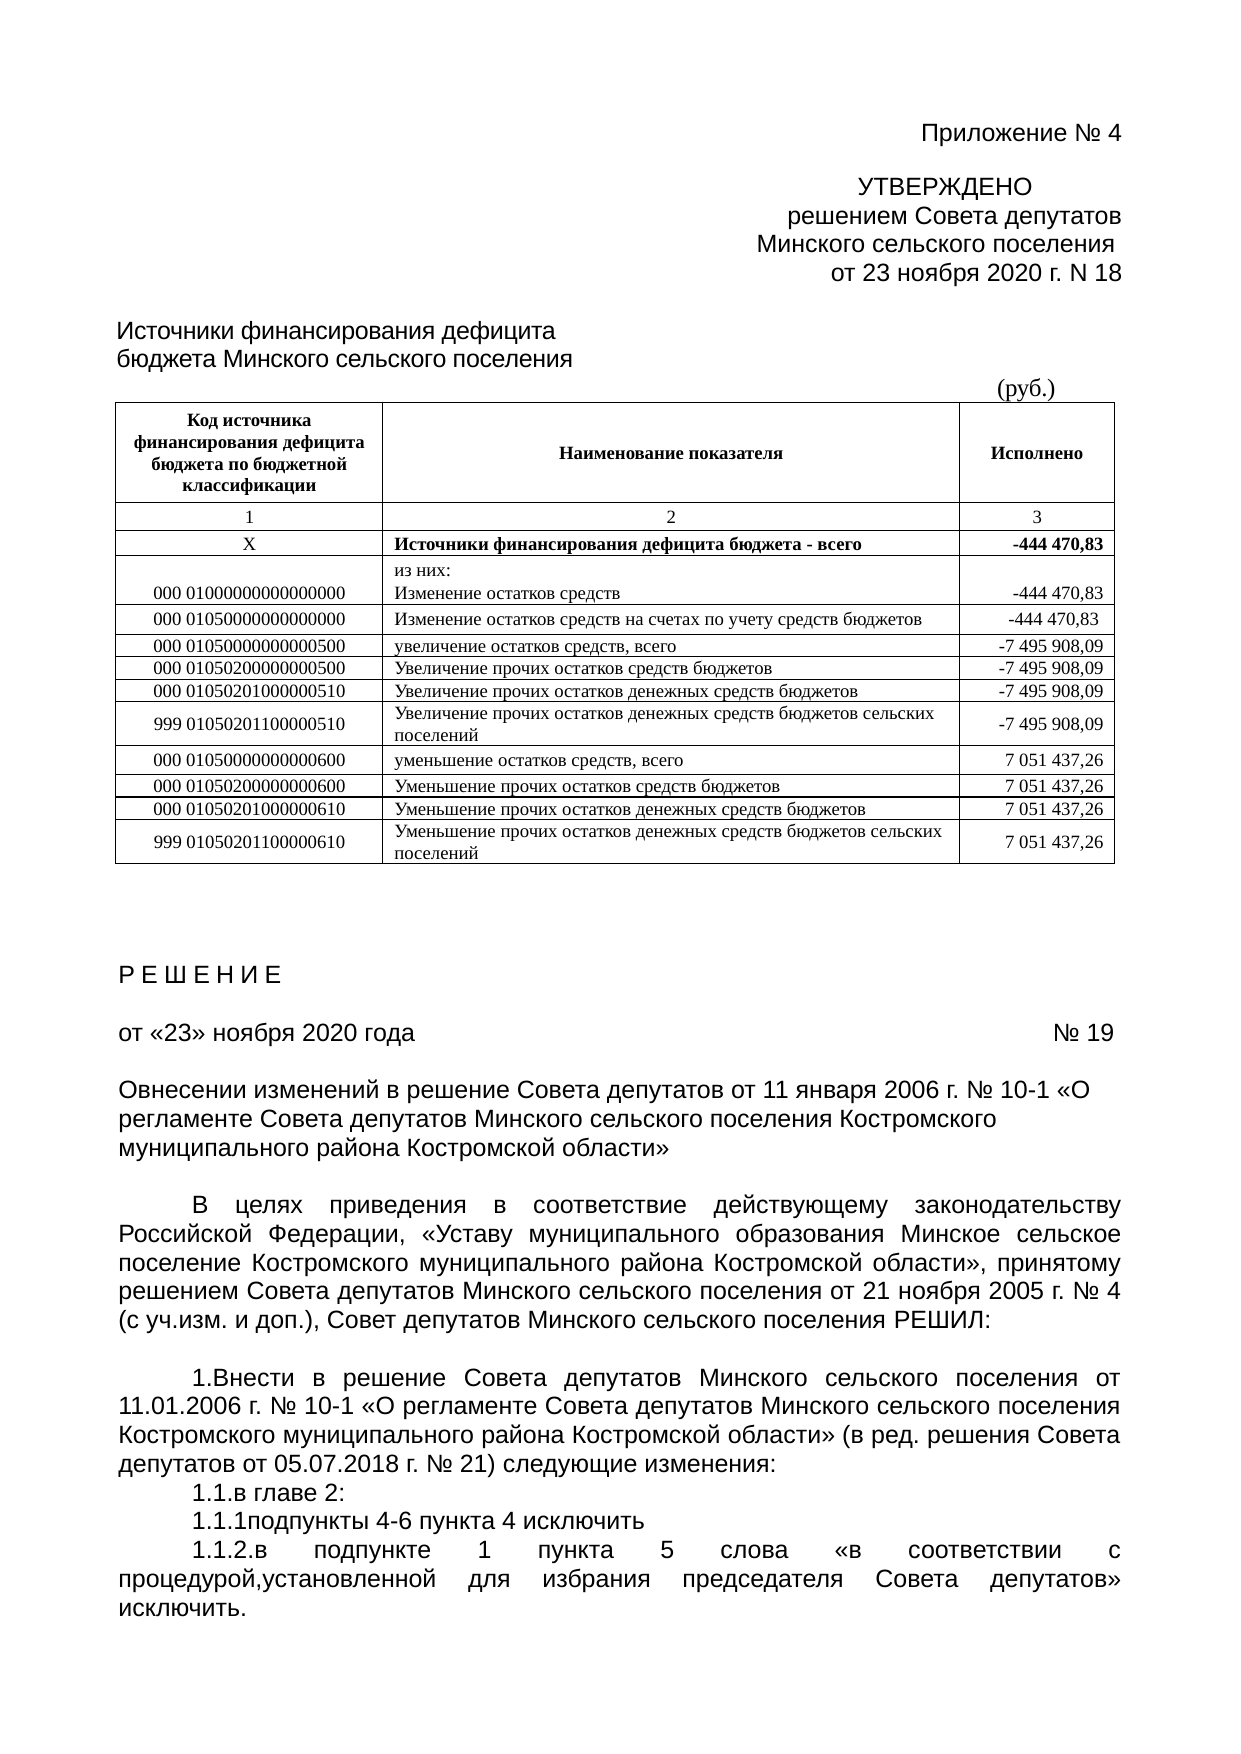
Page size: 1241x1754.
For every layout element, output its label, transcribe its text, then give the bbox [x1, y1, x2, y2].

table_cell -444 470,83 [960, 582, 1114, 603]
table_cell Изменение остатков средств [383, 582, 959, 603]
table_cell -444 470,83 [960, 531, 1114, 555]
table_cell 000 01050201000000510 [116, 680, 382, 701]
table_cell Источники финансирования дефицита бюджета - всего [383, 531, 959, 555]
table_cell Уменьшение прочих остатков средств бюджетов [383, 775, 959, 796]
table_header Исполнено [960, 403, 1114, 502]
table_cell 000 01050201000000610 [116, 798, 382, 819]
table_cell 000 01050000000000000 [116, 605, 382, 633]
table_header Код источника финансирования дефицита бюджета по бюджетной классификации [116, 403, 382, 502]
text бюджета Минского сельского поселения [116, 344, 1122, 373]
table_cell 7 051 437,26 [960, 798, 1114, 819]
text 1.Внести в решение Совета депутатов Минского сельского поселения от 11.01.2006 г. № 10-1 «О регламенте Совета депутатов Минского сельского поселения Костромского муниципального района Костромской области» (в ред. решения Совета депутатов от 05.07.2018 г. № 21) следующие изменения: [118, 1362, 1122, 1477]
table_cell 999 01050201100000610 [116, 820, 382, 863]
text от 23 ноября 2020 г. N 18 [709, 258, 1122, 287]
text (руб.) [930, 373, 1122, 402]
table_cell -444 470,83 [960, 605, 1114, 633]
table_cell Увеличение прочих остатков денежных средств бюджетов сельских поселений [383, 702, 959, 745]
table_cell 1 [116, 503, 382, 530]
table_cell 000 01050200000000500 [116, 657, 382, 679]
table_cell 000 01050000000000600 [116, 746, 382, 774]
table_cell 000 01050000000000500 [116, 635, 382, 656]
table_cell 999 01050201100000510 [116, 702, 382, 745]
text Источники финансирования дефицита [116, 316, 1122, 344]
table_cell X [116, 531, 382, 555]
text от «23» ноября 2020 года № 19 [118, 1017, 1122, 1046]
table_cell 000 01000000000000000 [116, 582, 382, 603]
text В целях приведения в соответствие действующему законодательству Российской Федерации, «Уставу муниципального образования Минское сельское поселение Костромского муниципального района Костромской области», принятому решением Совета депутатов Минского сельского поселения от 21 ноября 2005 г. № 4 (с уч.изм. и доп.), Совет депутатов Минского сельского поселения РЕШИЛ: [118, 1190, 1122, 1334]
table_cell [960, 556, 1114, 582]
table_cell 2 [383, 503, 959, 530]
text Овнесении изменений в решение Совета депутатов от 11 января 2006 г. № 10-1 «О регламенте Совета депутатов Минского сельского поселения Костромского муниципального района Костромской области» [118, 1075, 1122, 1161]
table_cell увеличение остатков средств, всего [383, 635, 959, 656]
table_cell -7 495 908,09 [960, 635, 1114, 656]
table_cell из них: [383, 556, 959, 582]
table_cell Уменьшение прочих остатков денежных средств бюджетов [383, 798, 959, 819]
table_cell -7 495 908,09 [960, 657, 1114, 679]
table_cell 000 01050200000000600 [116, 775, 382, 796]
text РЕШЕНИЕ [118, 960, 1122, 989]
text УТВЕРЖДЕНО [768, 172, 1122, 201]
table_header Наименование показателя [383, 403, 959, 502]
table_cell Уменьшение прочих остатков денежных средств бюджетов сельских поселений [383, 820, 959, 863]
table_cell Увеличение прочих остатков денежных средств бюджетов [383, 680, 959, 701]
text 1.1.в главе 2: [118, 1477, 1122, 1506]
table_cell -7 495 908,09 [960, 702, 1114, 745]
table_cell [116, 556, 382, 582]
table_cell 7 051 437,26 [960, 746, 1114, 774]
text 1.1.2.в подпункте 1 пункта 5 слова «в соответствии с процедурой,установленной для избрания председателя Совета депутатов» исключить. [118, 1535, 1122, 1621]
table_cell Увеличение прочих остатков средств бюджетов [383, 657, 959, 679]
text 1.1.1подпункты 4-6 пункта 4 исключить [118, 1506, 1122, 1535]
text Приложение № 4 [120, 118, 1122, 147]
table_cell 7 051 437,26 [960, 820, 1114, 863]
table_cell 3 [960, 503, 1114, 530]
table_cell -7 495 908,09 [960, 680, 1114, 701]
table_cell уменьшение остатков средств, всего [383, 746, 959, 774]
text решением Совета депутатов Минского сельского поселения [709, 201, 1122, 258]
table_cell Изменение остатков средств на счетах по учету средств бюджетов [383, 605, 959, 633]
table_cell 7 051 437,26 [960, 775, 1114, 796]
